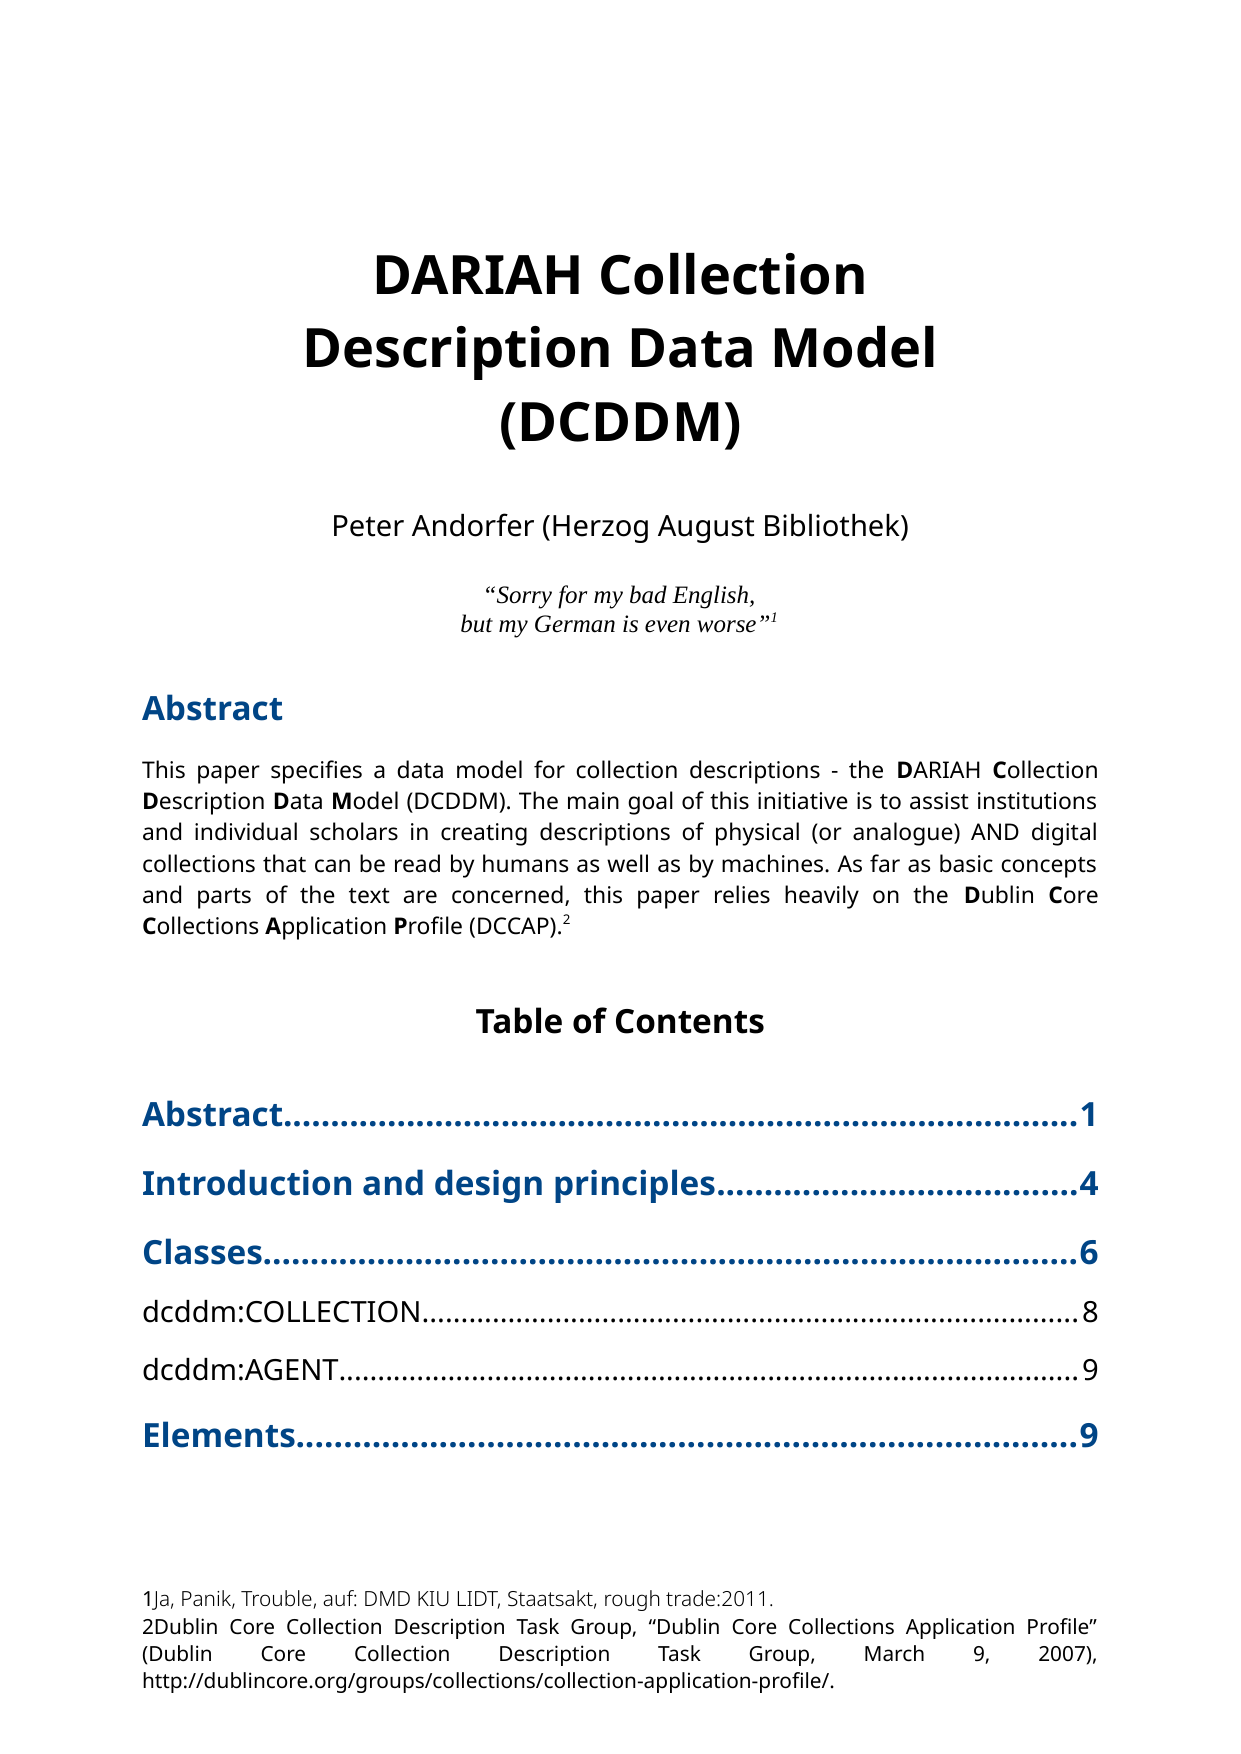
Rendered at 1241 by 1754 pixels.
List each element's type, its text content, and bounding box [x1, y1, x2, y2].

subtitle Table of Contents [260, 998, 980, 1043]
text Abstract 1 [142, 1090, 1098, 1136]
text Classes 6 [142, 1228, 1098, 1274]
text Elements 9 [142, 1412, 1098, 1458]
text This paper specifies a data model for collection descriptions - the DARIAH Collection Description Data Model (DCDDM). The main goal of this initiative is to assist institutions and individual scholars in creating descriptions of physical (or analogue) AND digital collections that can be read by humans as well as by machines. As far as basic concepts and parts of the text are concerned, this paper relies heavily on the Dublin Core Collections Application Profile (DCCAP). [142, 754, 1098, 941]
text “Sorry for my bad English, [142, 580, 1098, 609]
text Ja, Panik, Trouble, auf: DMD KIU LIDT, Staatsakt, rough trade:2011. [142, 1584, 1098, 1612]
text Dublin Core Collection Description Task Group, “Dublin Core Collections Application Profile” (Dublin Core Collection Description Task Group, March 9, 2007), http://dublincore.org/groups/collections/collection-application-profile/. [142, 1612, 1098, 1695]
text but my German is even worse” [142, 609, 1098, 637]
text dcddm:AGENT 9 [142, 1349, 1098, 1389]
text Introduction and design principles 4 [142, 1159, 1098, 1205]
subtitle DARIAH Collection Description Data Model (DCDDM) [260, 236, 980, 457]
text dcddm:COLLECTION 8 [142, 1292, 1098, 1331]
subtitle Abstract [142, 685, 1098, 730]
text Peter Andorfer (Herzog August Bibliothek) [260, 505, 980, 544]
